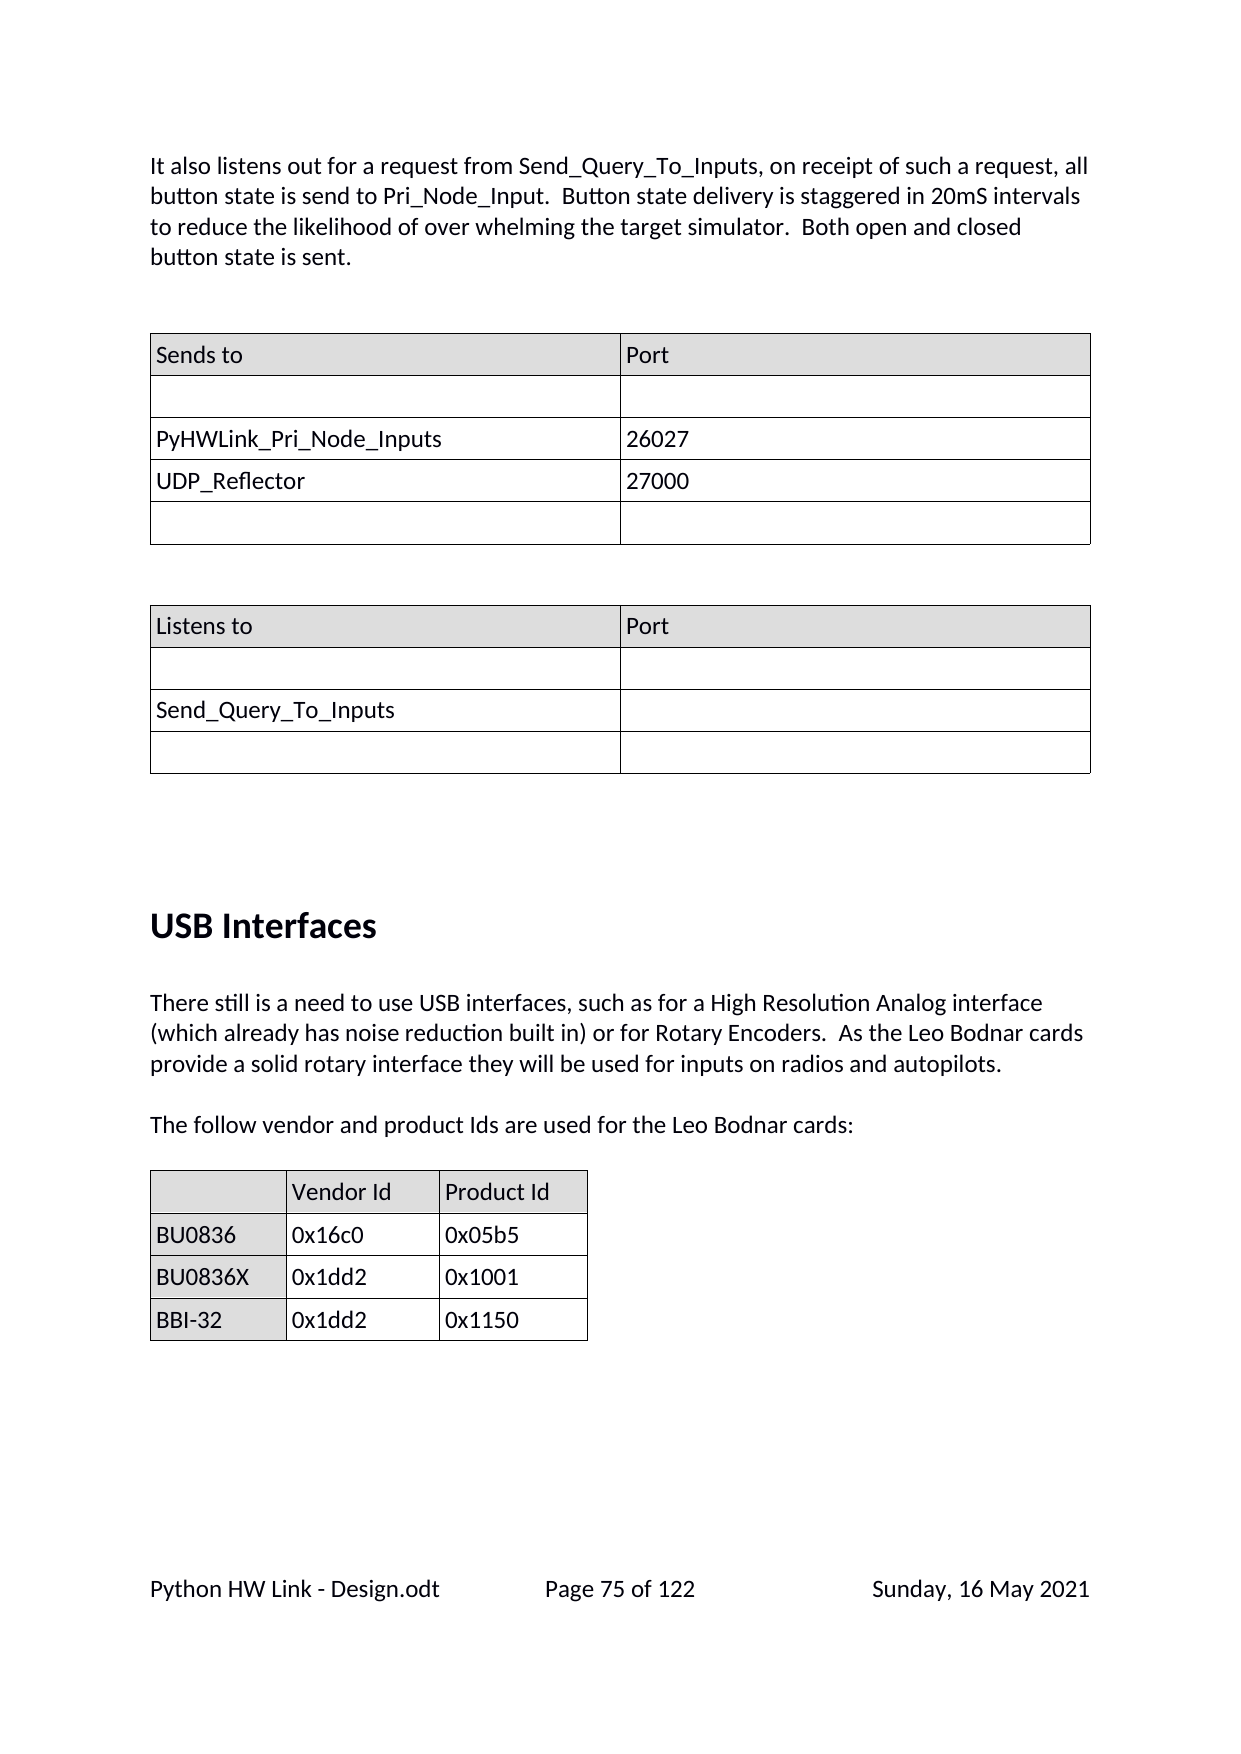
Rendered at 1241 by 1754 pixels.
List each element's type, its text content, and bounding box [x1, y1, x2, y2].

table_cell BU0836X [151, 1256, 286, 1297]
table_header Product Id [440, 1171, 587, 1212]
table_cell BBI-32 [151, 1299, 286, 1340]
text There still is a need to use USB interfaces, such as for a High Resolution Analog interface (which already has noise reduction built in) or for Rotary Encoders. As the Leo Bodnar cards provide a solid rotary interface they will be used for inputs on radios and autopilots. [150, 987, 1090, 1078]
table_header Port [621, 606, 1090, 647]
table_cell BU0836 [151, 1214, 286, 1255]
table_cell Send_Query_To_Inputs [151, 690, 620, 731]
table_cell [621, 732, 1090, 773]
table_cell [621, 690, 1090, 731]
table_cell [151, 376, 620, 417]
table_header Listens to [151, 606, 620, 647]
table_header Sends to [151, 334, 620, 375]
table_cell [621, 648, 1090, 689]
table_cell [151, 648, 620, 689]
table_cell 0x1dd2 [287, 1256, 439, 1297]
table_cell 27000 [621, 460, 1090, 501]
table_cell UDP_Reflector [151, 460, 620, 501]
table_header [151, 1171, 286, 1212]
table_cell 0x05b5 [440, 1214, 587, 1255]
text It also listens out for a request from Send_Query_To_Inputs, on receipt of such a request, all button state is send to Pri_Node_Input. Button state delivery is staggered in 20mS intervals to reduce the likelihood of over whelming the target simulator. Both open and closed button state is sent. [150, 150, 1090, 272]
table_cell 0x1dd2 [287, 1299, 439, 1340]
table_header Port [621, 334, 1090, 375]
subtitle USB Interfaces [150, 902, 1090, 948]
table_cell [621, 502, 1090, 543]
text The follow vendor and product Ids are used for the Leo Bodnar cards: [150, 1109, 1090, 1139]
table_cell 26027 [621, 418, 1090, 459]
table_cell 0x1150 [440, 1299, 587, 1340]
table_cell [151, 502, 620, 543]
table_cell PyHWLink_Pri_Node_Inputs [151, 418, 620, 459]
table_cell [151, 732, 620, 773]
table_cell 0x1001 [440, 1256, 587, 1297]
table_header Vendor Id [287, 1171, 439, 1212]
table_cell 0x16c0 [287, 1214, 439, 1255]
table_cell [621, 376, 1090, 417]
